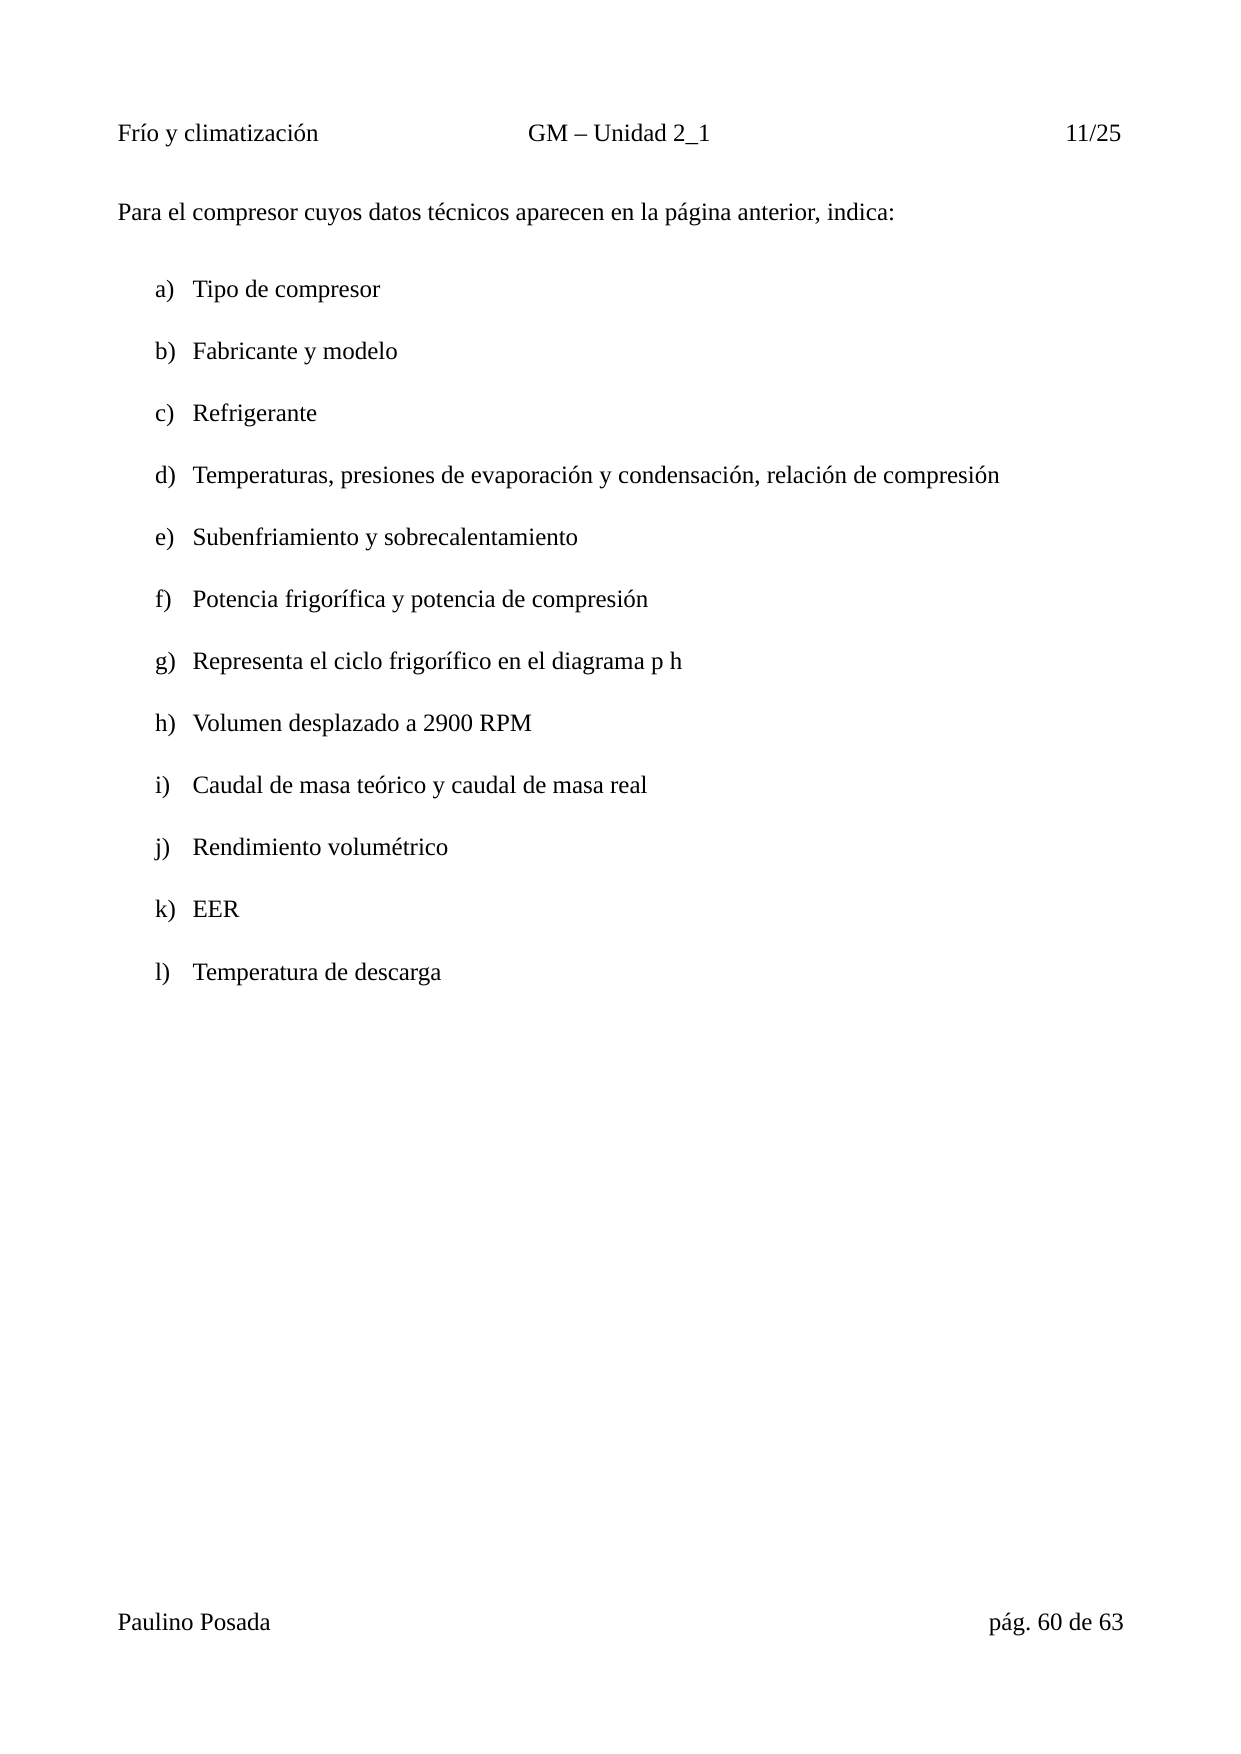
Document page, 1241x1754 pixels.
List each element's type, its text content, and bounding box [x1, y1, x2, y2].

list Caudal de masa teórico y caudal de masa real [155, 770, 1123, 799]
text Para el compresor cuyos datos técnicos aparecen en la página anterior, indica: [117, 197, 1123, 226]
list Volumen desplazado a 2900 RPM [155, 708, 1123, 737]
list Temperatura de descarga [155, 957, 1123, 985]
list Refrigerante [155, 398, 1123, 427]
list Rendimiento volumétrico [155, 832, 1123, 861]
list Potencia frigorífica y potencia de compresión [155, 584, 1123, 613]
list Subenfriamiento y sobrecalentamiento [155, 522, 1123, 551]
list Tipo de compresor [155, 274, 1123, 302]
list Fabricante y modelo [155, 336, 1123, 364]
list Temperaturas, presiones de evaporación y condensación, relación de compresión [155, 460, 1123, 489]
list Representa el ciclo frigorífico en el diagrama p h [155, 646, 1123, 675]
list EER [155, 894, 1123, 923]
